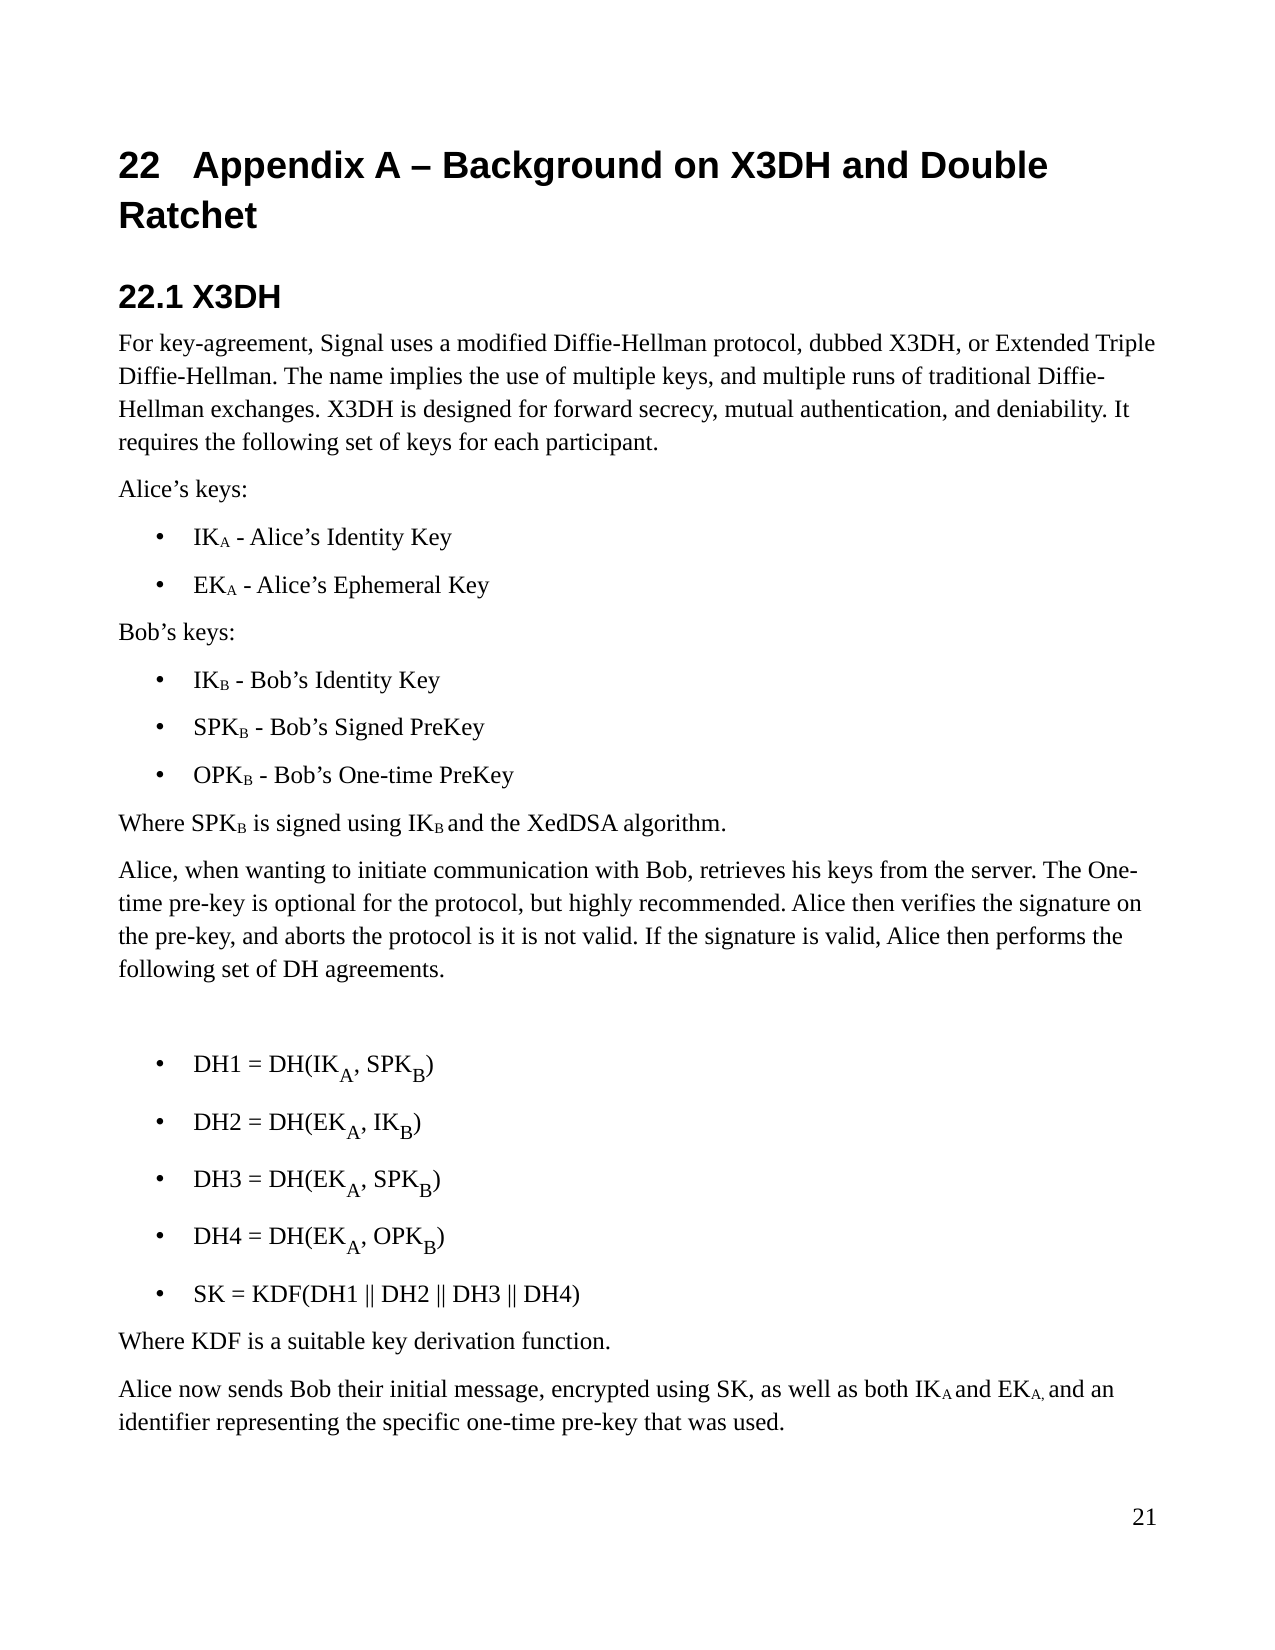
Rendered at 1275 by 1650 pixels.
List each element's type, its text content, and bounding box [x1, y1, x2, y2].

list OPKB - Bob’s One-time PreKey [156, 760, 1157, 789]
list SPKB - Bob’s Signed PreKey [156, 712, 1157, 741]
text Alice, when wanting to initiate communication with Bob, retrieves his keys from the server. The One-time pre-key is optional for the protocol, but highly recommended. Alice then verifies the signature on the pre-key, and aborts the protocol is it is not valid. If the signature is valid, Alice then performs the following set of DH agreements. [118, 855, 1157, 983]
list DH4 = DH(EKA, OPKB) [156, 1221, 1157, 1259]
list DH3 = DH(EKA, SPKB) [156, 1164, 1157, 1201]
list DH1 = DH(IKA, SPKB) [156, 1049, 1157, 1087]
text Alice’s keys: [118, 474, 1157, 503]
list DH2 = DH(EKA, IKB) [156, 1107, 1157, 1144]
text Where SPKB is signed using IKB and the XedDSA algorithm. [118, 808, 1157, 836]
text Bob’s keys: [118, 617, 1157, 646]
list IKB - Bob’s Identity Key [156, 665, 1157, 694]
text Where KDF is a suitable key derivation function. [118, 1326, 1157, 1355]
subtitle Appendix A – Background on X3DH and Double Ratchet [118, 143, 1157, 237]
text Alice now sends Bob their initial message, encrypted using SK, as well as both IKA and EKA, and an identifier representing the specific one-time pre-key that was used. [118, 1374, 1157, 1436]
text For key-agreement, Signal uses a modified Diffie-Hellman protocol, dubbed X3DH, or Extended Triple Diffie-Hellman. The name implies the use of multiple keys, and multiple runs of traditional Diffie-Hellman exchanges. X3DH is designed for forward secrecy, mutual authentication, and deniability. It requires the following set of keys for each participant. [118, 328, 1157, 456]
subtitle X3DH [118, 277, 1157, 315]
list SK = KDF(DH1 || DH2 || DH3 || DH4) [156, 1279, 1157, 1307]
list IKA - Alice’s Identity Key [156, 522, 1157, 551]
list EKA - Alice’s Ephemeral Key [156, 570, 1157, 598]
